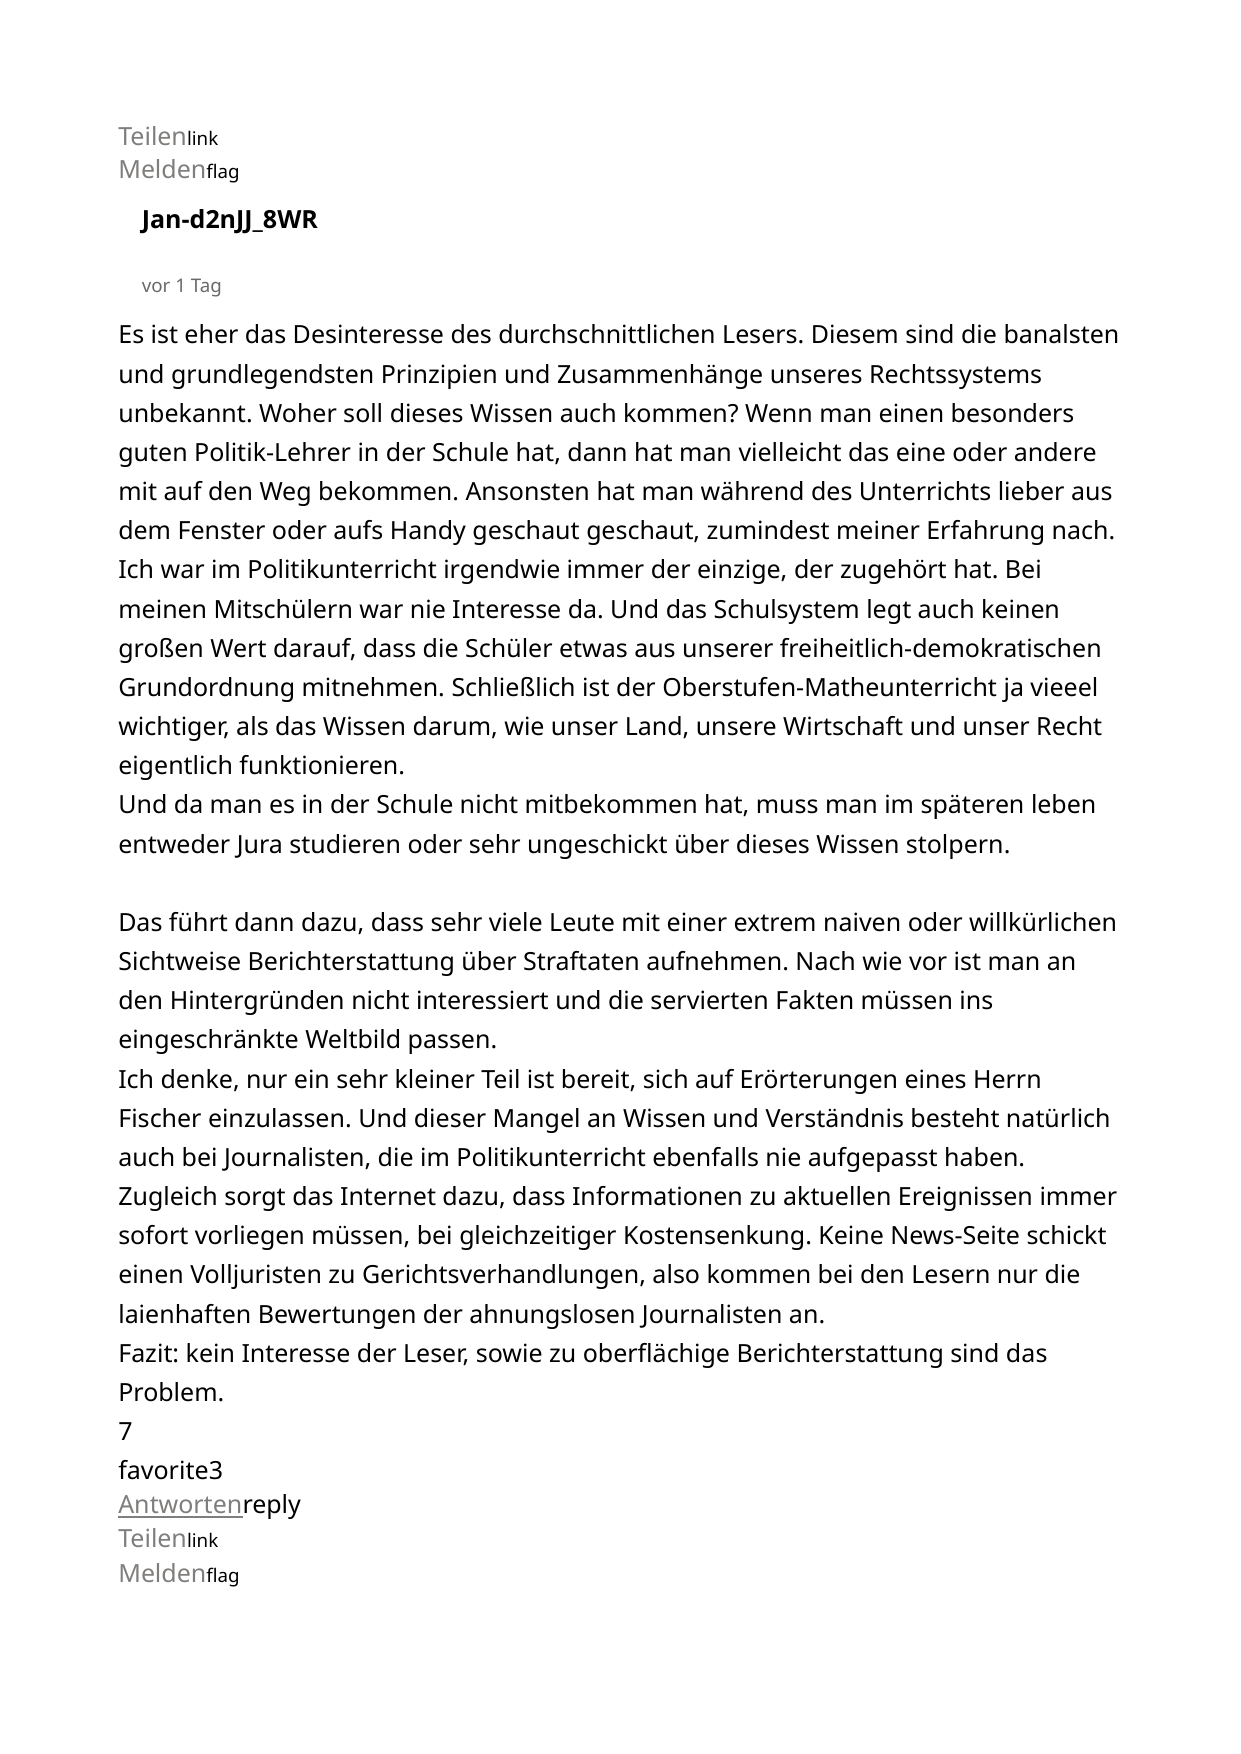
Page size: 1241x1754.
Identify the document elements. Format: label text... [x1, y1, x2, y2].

text Teilenlink [118, 118, 1122, 152]
text Meldenflag [118, 1555, 1122, 1589]
text Teilenlink [118, 1521, 1122, 1555]
text Es ist eher das Desinteresse des durchschnittlichen Lesers. Diesem sind die banalsten und grundlegendsten Prinzipien und Zusammenhänge unseres Rechtssystems unbekannt. Woher soll dieses Wissen auch kommen? Wenn man einen besonders guten Politik-Lehrer in der Schule hat, dann hat man vielleicht das eine oder andere mit auf den Weg bekommen. Ansonsten hat man während des Unterrichts lieber aus dem Fenster oder aufs Handy geschaut geschaut, zumindest meiner Erfahrung nach. Ich war im Politikunterricht irgendwie immer der einzige, der zugehört hat. Bei meinen Mitschülern war nie Interesse da. Und das Schulsystem legt auch keinen großen Wert darauf, dass die Schüler etwas aus unserer freiheitlich-demokratischen Grundordnung mitnehmen. Schließlich ist der Oberstufen-Matheunterricht ja vieeel wichtiger, als das Wissen darum, wie unser Land, unsere Wirtschaft und unser Recht eigentlich funktionieren. Und da man es in der Schule nicht mitbekommen hat, muss man im späteren leben entweder Jura studieren oder sehr ungeschickt über dieses Wissen stolpern. Das führt dann dazu, dass sehr viele Leute mit einer extrem naiven oder willkürlichen Sichtweise Berichterstattung über Straftaten aufnehmen. Nach wie vor ist man an den Hintergründen nicht interessiert und die servierten Fakten müssen ins eingeschränkte Weltbild passen. Ich denke, nur ein sehr kleiner Teil ist bereit, sich auf Erörterungen eines Herrn Fischer einzulassen. Und dieser Mangel an Wissen und Verständnis besteht natürlich auch bei Journalisten, die im Politikunterricht ebenfalls nie aufgepasst haben. Zugleich sorgt das Internet dazu, dass Informationen zu aktuellen Ereignissen immer sofort vorliegen müssen, bei gleichzeitiger Kostensenkung. Keine News-Seite schickt einen Volljuristen zu Gerichtsverhandlungen, also kommen bei den Lesern nur die laienhaften Bewertungen der ahnungslosen Journalisten an. Fazit: kein Interesse der Leser, sowie zu oberflächige Berichterstattung sind das Problem. [118, 317, 1122, 1409]
text Jan-d2nJJ_8WR [142, 202, 1114, 236]
text Meldenflag [118, 152, 1122, 186]
text Antwortenreply [118, 1487, 1122, 1521]
text 7 [118, 1414, 1122, 1448]
text favorite3 [118, 1453, 1122, 1487]
text vor 1 Tag [142, 272, 1117, 298]
